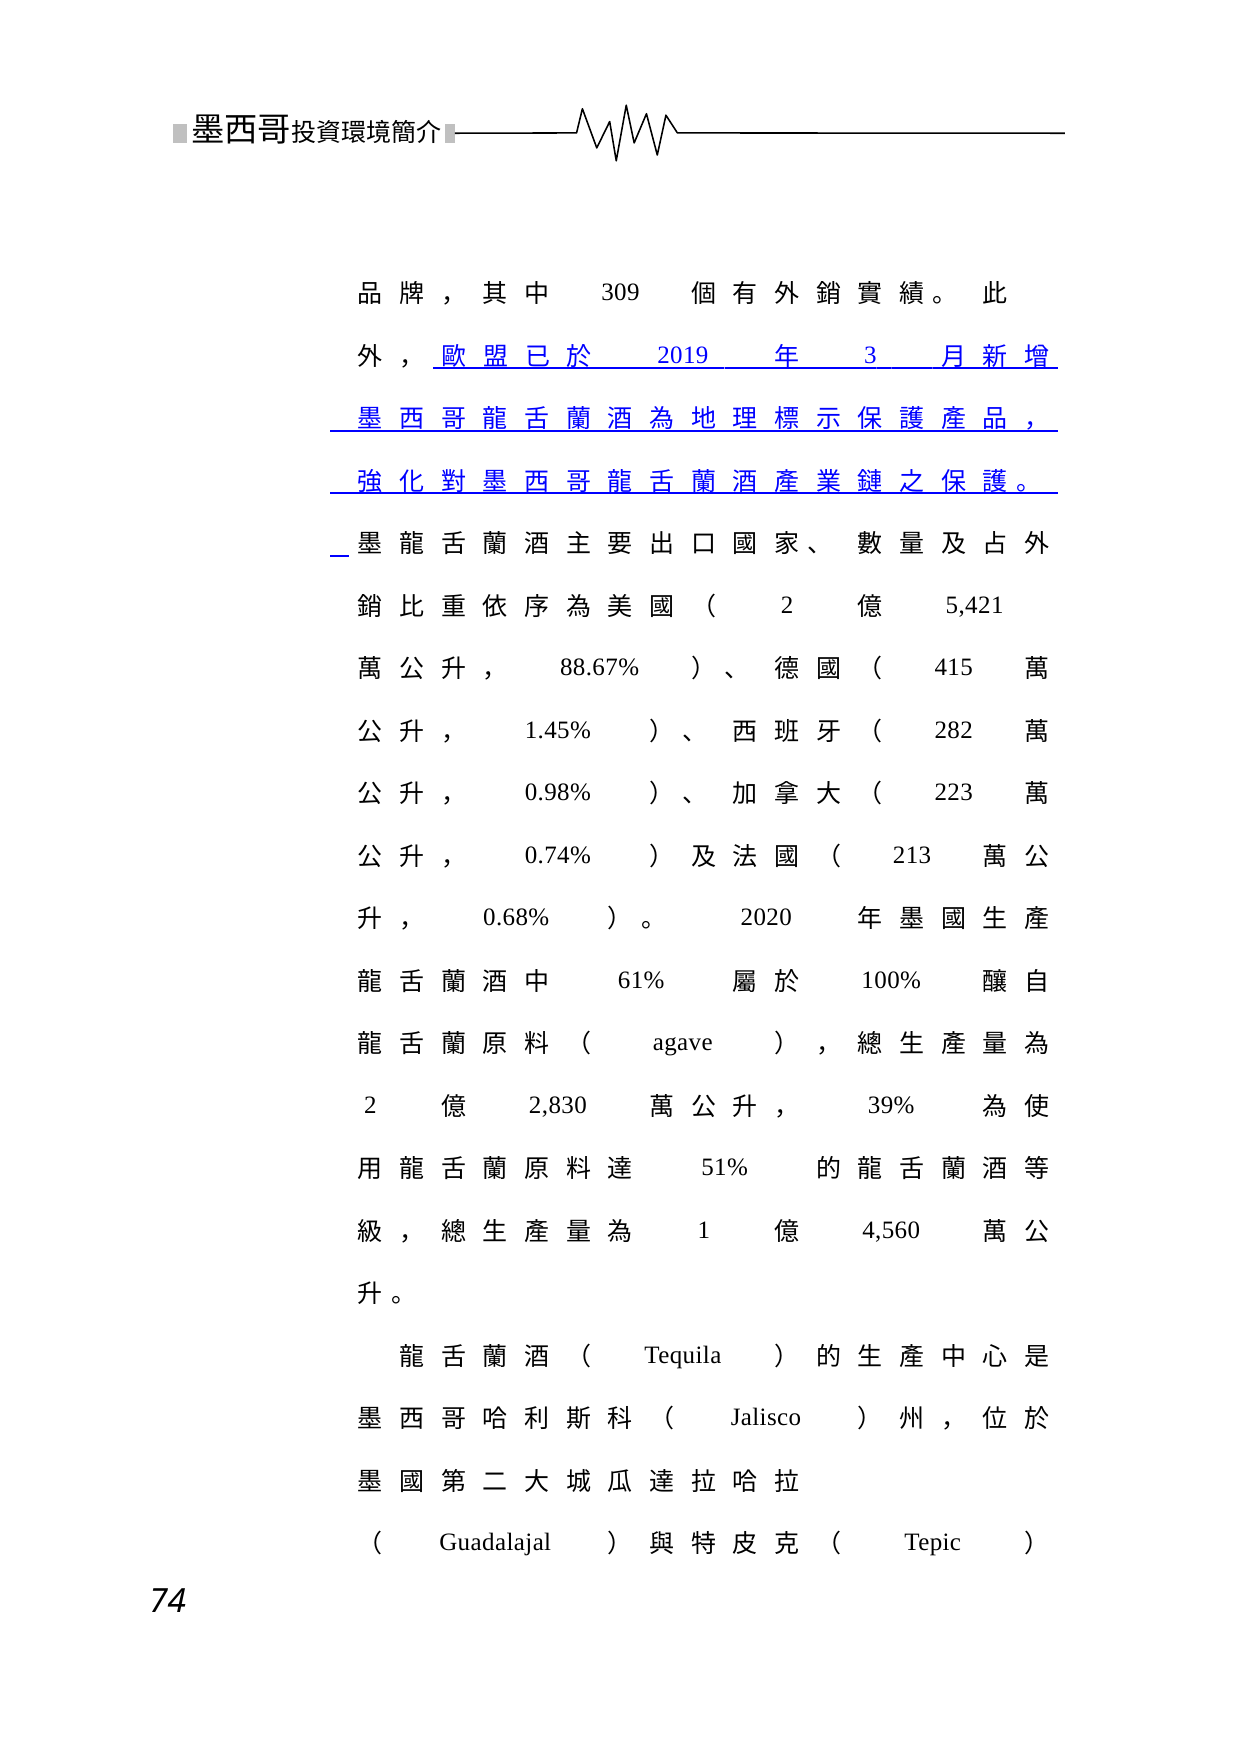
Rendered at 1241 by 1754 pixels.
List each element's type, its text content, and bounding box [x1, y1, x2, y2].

text 品牌，其中309個有外銷實績。此外，歐盟已於2019年3月新增墨西哥龍舌蘭酒為地理標示保護產品， [330, 250, 1058, 430]
text 強化對墨西哥龍舌蘭酒產業鏈之保護。 [330, 432, 1058, 492]
text 墨龍舌蘭酒主要出口國家、數量及占外銷比重依序為美國（2億5,421萬公升，88.67%）、德國（415萬公升，1.45%）、西班牙（282萬公升，0.98%）、加拿大（223萬公升，0.74%）及法國（213萬公升，0.68%）。2020年墨國生產龍舌蘭酒中61%屬於100%釀自龍舌蘭原料（agave），總生產量為2億2,830萬公升，39%為使用龍舌蘭原料達51%的龍舌蘭酒等級，總生產量為1億4,560萬公升。 [330, 494, 1058, 1313]
text 龍舌蘭酒（Tequila）的生產中心是墨西哥哈利斯科（Jalisco）州，位於墨國第二大城瓜達拉哈拉（Guadalajal）與特皮克（Tepic） [330, 1313, 1058, 1563]
